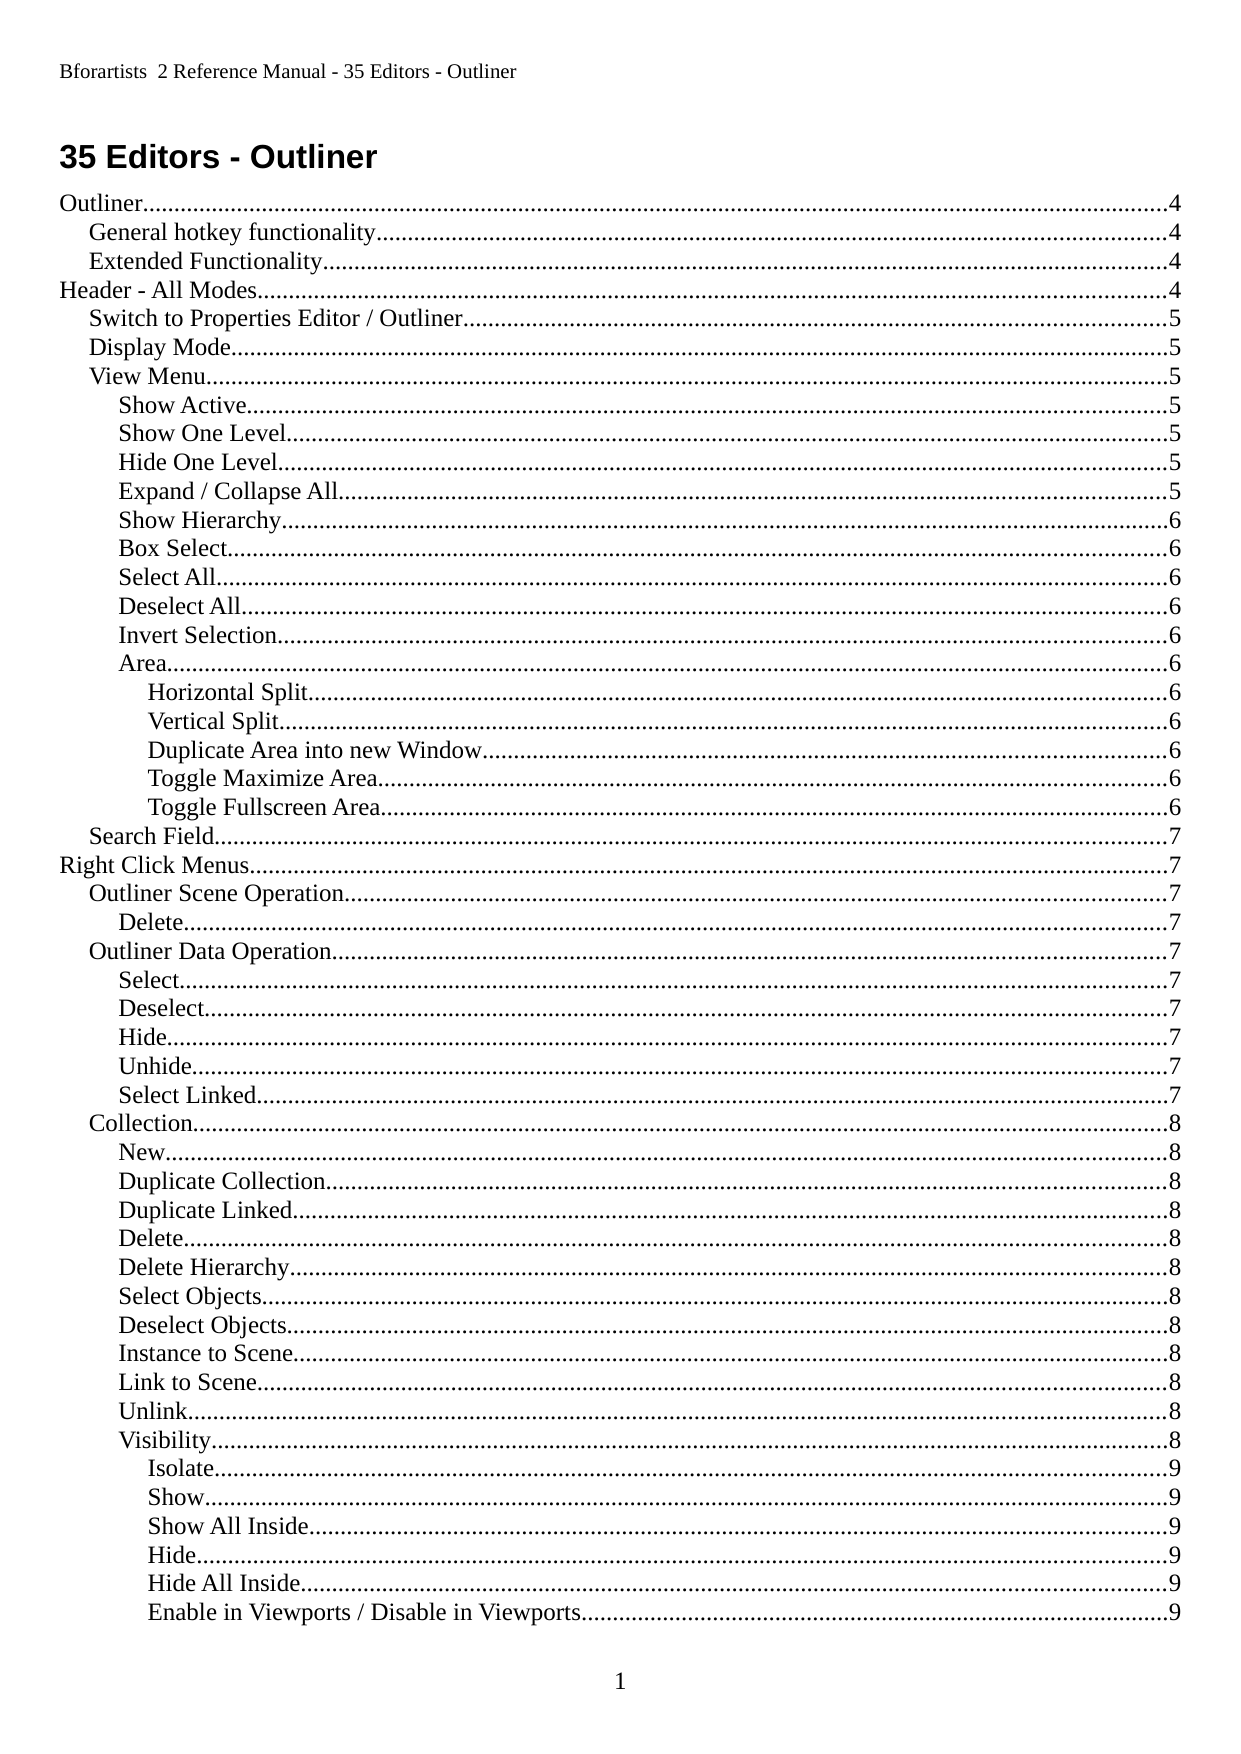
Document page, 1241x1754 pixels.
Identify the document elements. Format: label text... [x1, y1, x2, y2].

text Hide 7 [118, 1022, 1181, 1051]
text Deselect 7 [118, 993, 1181, 1022]
text Delete 8 [118, 1223, 1181, 1252]
text Search Field 7 [88, 821, 1181, 850]
text Enable in Viewports / Disable in Viewports 9 [147, 1597, 1181, 1626]
text Header - All Modes 4 [59, 275, 1181, 303]
text Box Select 6 [118, 533, 1181, 562]
text Hide One Level 5 [118, 447, 1181, 476]
text Collection 8 [88, 1108, 1181, 1137]
text Show 9 [147, 1482, 1181, 1511]
text General hotkey functionality 4 [88, 217, 1181, 246]
text Deselect All 6 [118, 591, 1181, 620]
text Hide 9 [147, 1540, 1181, 1568]
subtitle 35 Editors - Outliner [59, 138, 1181, 176]
text Show One Level 5 [118, 418, 1181, 447]
text Invert Selection 6 [118, 620, 1181, 648]
text Duplicate Linked 8 [118, 1195, 1181, 1223]
text Show All Inside 9 [147, 1511, 1181, 1540]
text Outliner Data Operation 7 [88, 936, 1181, 965]
text Select All 6 [118, 562, 1181, 591]
text Instance to Scene 8 [118, 1338, 1181, 1367]
text View Menu 5 [88, 361, 1181, 390]
text Show Hierarchy 6 [118, 505, 1181, 533]
text New 8 [118, 1137, 1181, 1166]
text Show Active 5 [118, 390, 1181, 418]
text Expand / Collapse All 5 [118, 476, 1181, 505]
text Toggle Fullscreen Area 6 [147, 792, 1181, 821]
text Unlink 8 [118, 1396, 1181, 1425]
text Unhide 7 [118, 1051, 1181, 1080]
text Select 7 [118, 965, 1181, 993]
text Outliner Scene Operation 7 [88, 878, 1181, 907]
text Visibility 8 [118, 1425, 1181, 1453]
text Duplicate Collection 8 [118, 1166, 1181, 1195]
text Link to Scene 8 [118, 1367, 1181, 1396]
text Hide All Inside 9 [147, 1568, 1181, 1597]
text Select Linked 7 [118, 1080, 1181, 1108]
text Right Click Menus 7 [59, 850, 1181, 878]
text Toggle Maximize Area 6 [147, 763, 1181, 792]
text Isolate 9 [147, 1453, 1181, 1482]
text Delete 7 [118, 907, 1181, 936]
text Extended Functionality 4 [88, 246, 1181, 275]
text Area 6 [118, 648, 1181, 677]
text Delete Hierarchy 8 [118, 1252, 1181, 1281]
text Duplicate Area into new Window 6 [147, 735, 1181, 763]
text Outliner 4 [59, 188, 1181, 217]
text Vertical Split 6 [147, 706, 1181, 735]
text Select Objects 8 [118, 1281, 1181, 1310]
text Switch to Properties Editor / Outliner 5 [88, 303, 1181, 332]
text Deselect Objects 8 [118, 1310, 1181, 1338]
text Display Mode 5 [88, 332, 1181, 361]
text Horizontal Split 6 [147, 677, 1181, 706]
